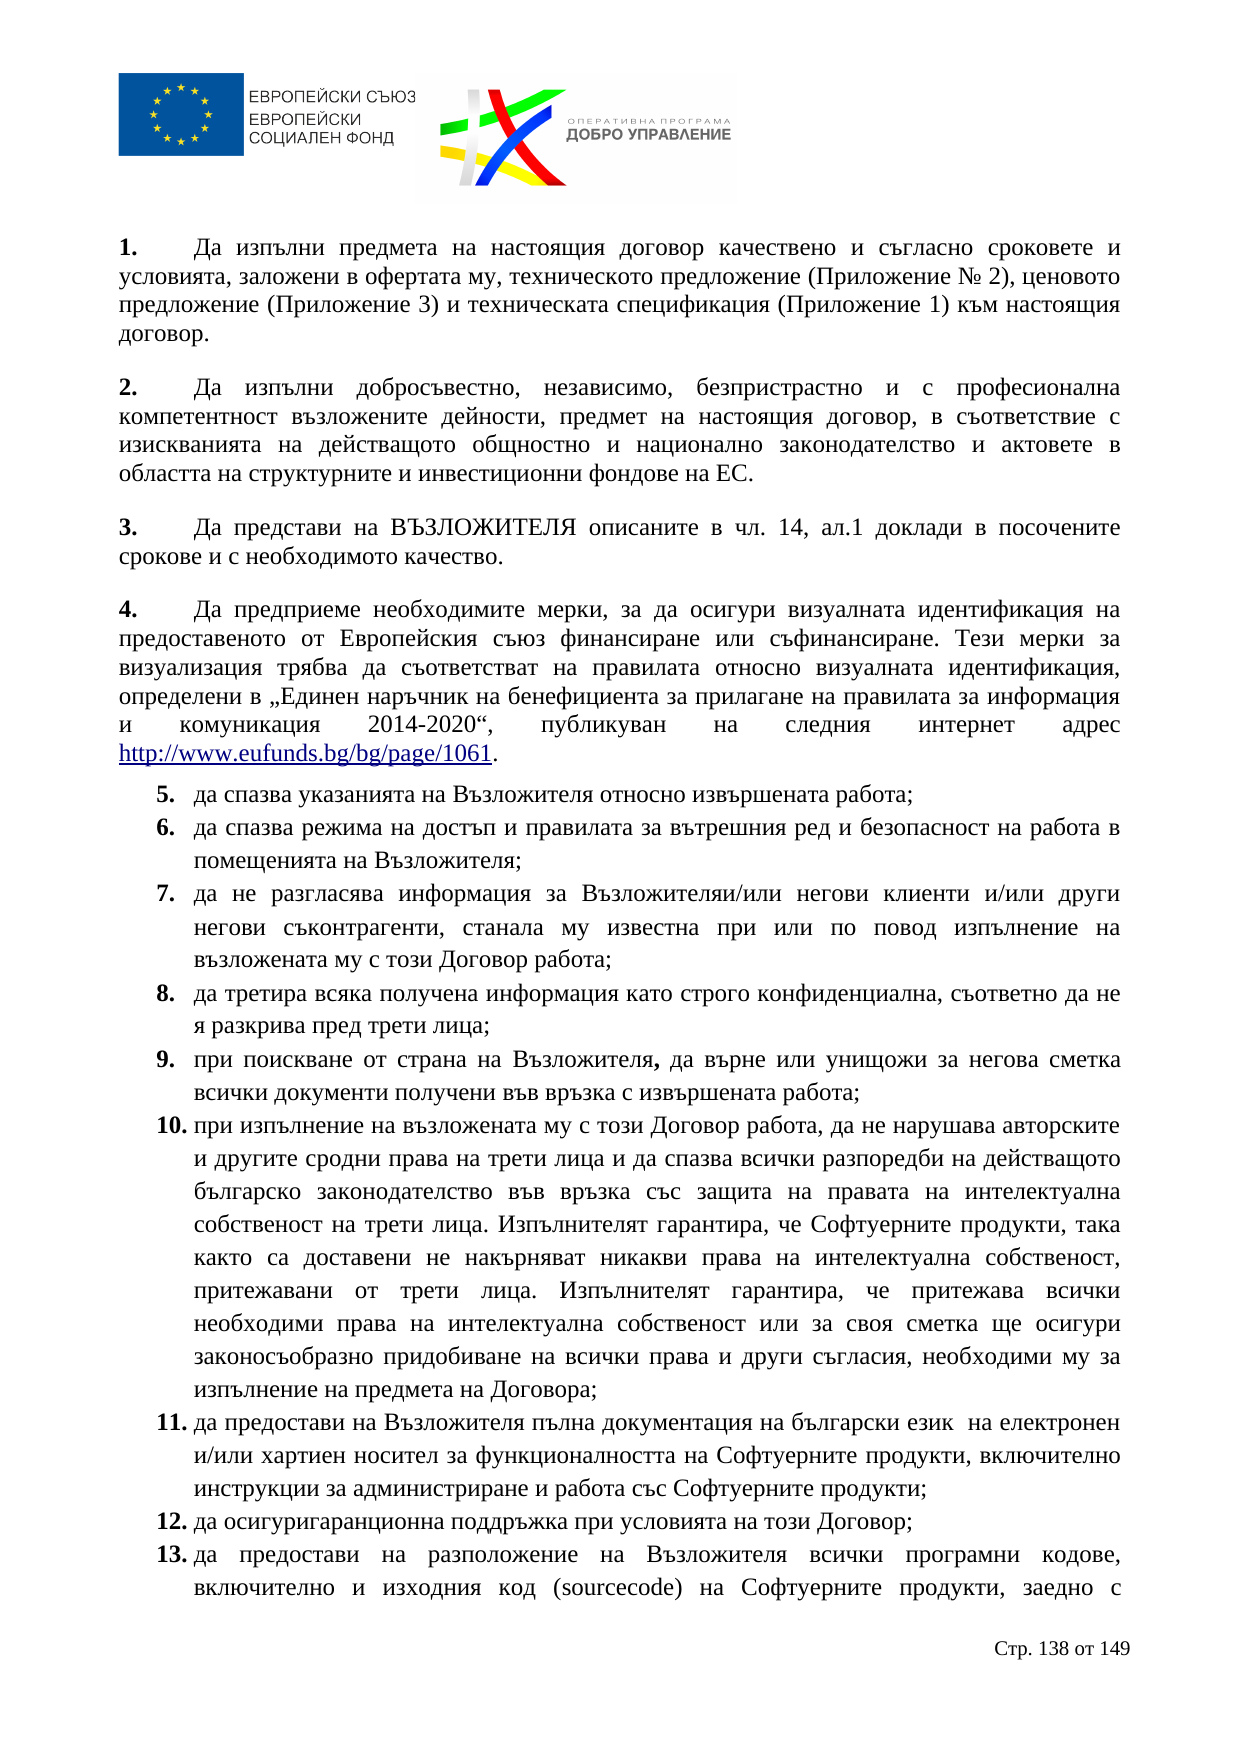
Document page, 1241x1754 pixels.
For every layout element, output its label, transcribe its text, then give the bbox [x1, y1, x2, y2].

list при изпълнение на възложената му с този Договор работа, да не нарушава авторските и другите сродни права на трети лица и да спазва всички разпоредби на действащото българско законодателство във връзка със защита на правата на интелектуална собственост на трети лица. Изпълнителят гарантира, че Софтуерните продукти, така както са доставени не накърняват никакви права на интелектуална собственост, притежавани от трети лица. Изпълнителят гарантира, че притежава всички необходими права на интелектуална собственост или за своя сметка ще осигури законосъобразно придобиване на всички права и други съгласия, необходими му за изпълнение на предмета на Договора; [156, 1110, 1122, 1403]
list да предостави на Възложителя пълна документация на български език на електронен и/или хартиен носител за функционалността на Софтуерните продукти, включително инструкции за администриране и работа със Софтуерните продукти; [156, 1407, 1122, 1502]
list да спазва режима на достъп и правилата за вътрешния ред и безопасност на работа в помещенията на Възложителя; [156, 812, 1122, 874]
list да не разгласява информация за Възложителяи/или негови клиенти и/или други негови съконтрагенти, станала му известна при или по повод изпълнение на възложената му с този Договор работа; [156, 878, 1122, 973]
list да предостави на разположение на Възложителя всички програмни кодове, включително и изходния код (sourcecode) на Софтуерните продукти, заедно с [156, 1539, 1122, 1601]
list Да изпълни добросъвестно, независимо, безпристрастно и с професионална компетентност възложените дейности, предмет на настоящия договор, в съответствие с изискванията на действащото общностно и национално законодателство и актовете в областта на структурните и инвестиционни фондове на ЕС. [118, 372, 1122, 487]
list да осигуригаранционна поддръжка при условията на този Договор; [156, 1506, 1122, 1535]
list да спазва указанията на Възложителя относно извършената работа; [156, 779, 1122, 808]
list при поискване от страна на Възложителя, да върне или унищожи за негова сметка всички документи получени във връзка с извършената работа; [156, 1044, 1122, 1105]
list да третира всяка получена информация като строго конфиденциална, съответно да не я разкрива пред трети лица; [156, 978, 1122, 1039]
list Да предприеме необходимите мерки, за да осигури визуалната идентификация на предоставеното от Европейския съюз финансиране или съфинансиране. Тези мерки за визуализация трябва да съответстват на правилата относно визуалната идентификация, определени в „Единен наръчник на бенефициента за прилагане на правилата за информация и комуникация 2014-2020“, публикуван на следния интернет адрес http://www.eufunds.bg/bg/page/1061. [118, 594, 1122, 767]
list Да изпълни предмета на настоящия договор качествено и съгласно сроковете и условията, заложени в офертата му, техническото предложение (Приложение № 2), ценовото предложение (Приложение 3) и техническата спецификация (Приложение 1) към настоящия договор. [118, 232, 1122, 347]
list Да представи на ВЪЗЛОЖИТЕЛЯ описаните в чл. 14, ал.1 доклади в посочените срокове и с необходимото качество. [118, 512, 1122, 569]
